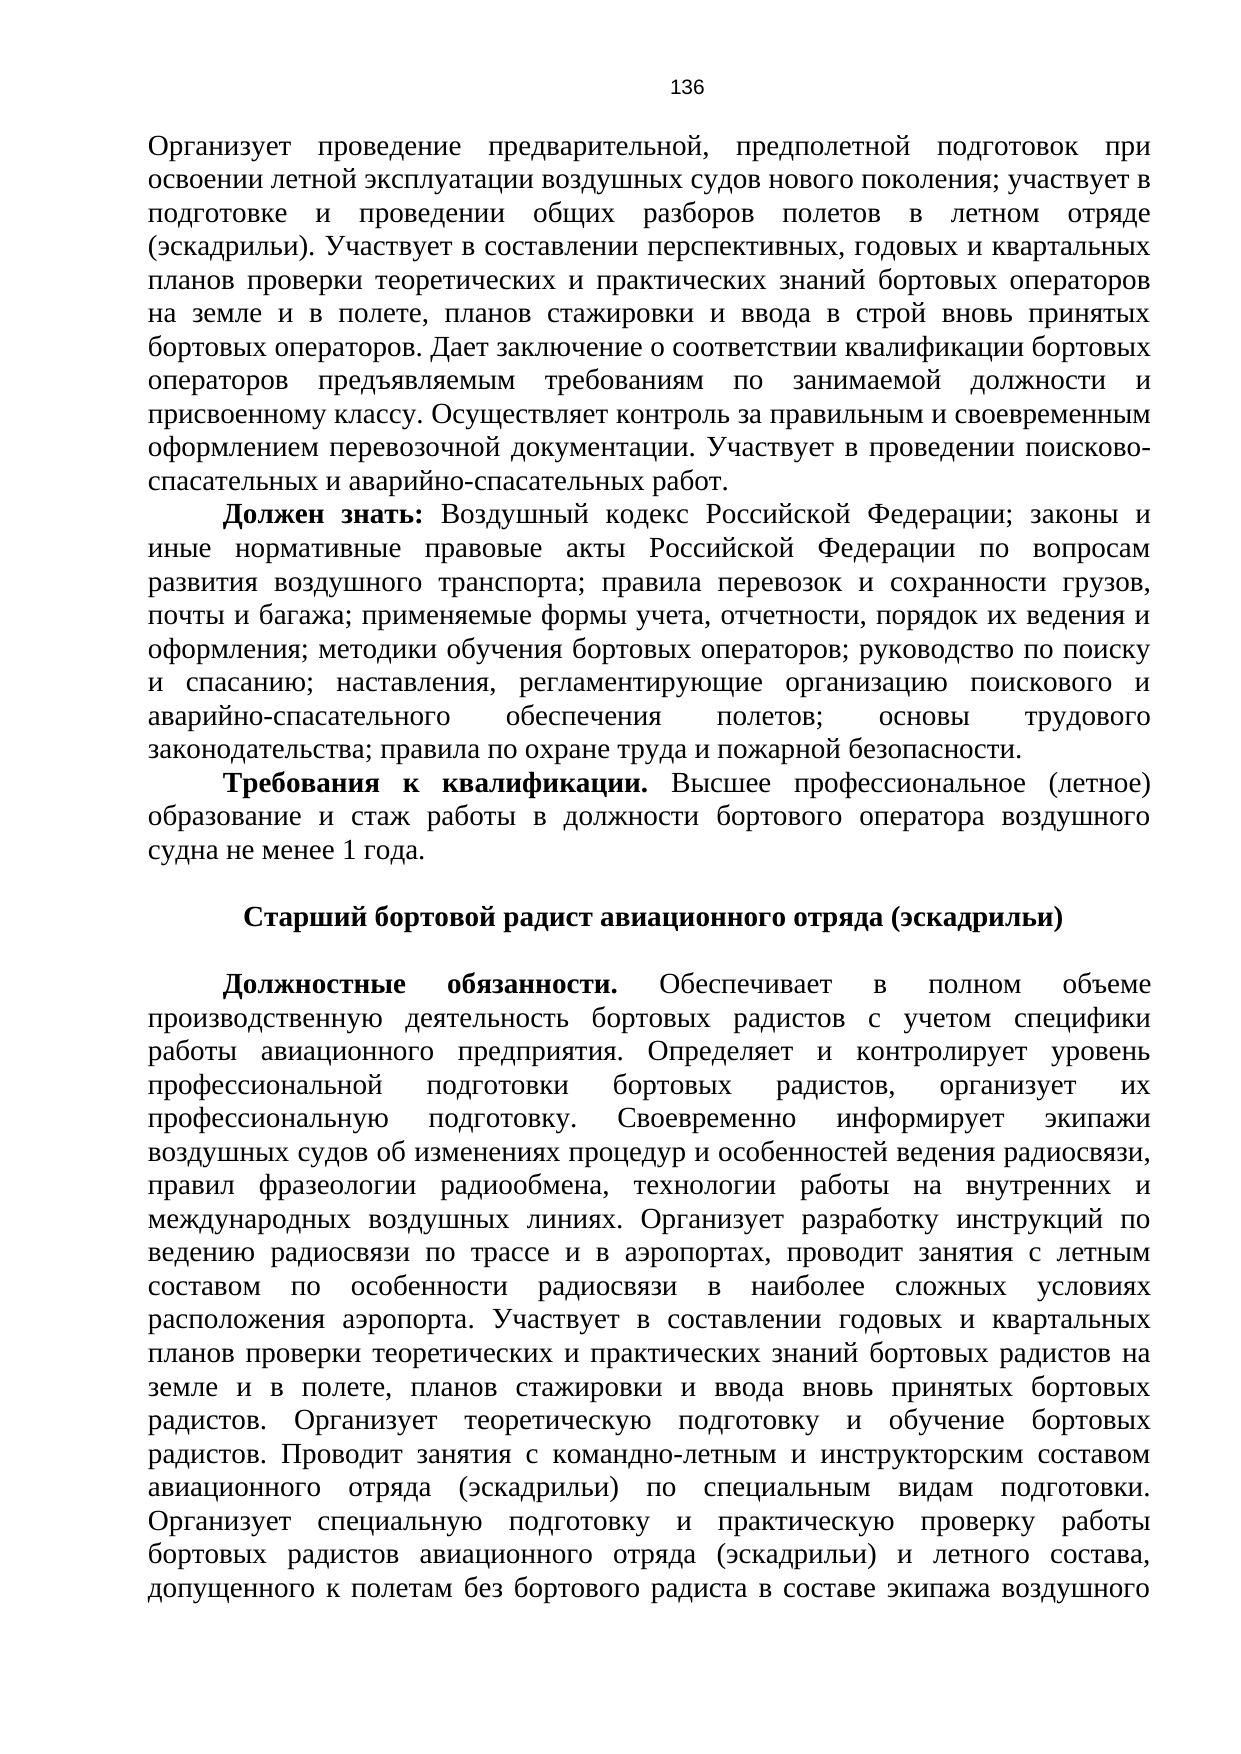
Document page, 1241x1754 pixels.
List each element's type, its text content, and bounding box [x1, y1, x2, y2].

text Требования к квалификации. Высшее профессиональное (летное) образование и стаж работы в должности бортового оператора воздушного судна не менее 1 года. [148, 765, 1152, 866]
text Организует проведение предварительной, предполетной подготовок при освоении летной эксплуатации воздушных судов нового поколения; участвует в подготовке и проведении общих разборов полетов в летном отряде (эскадрильи). Участвует в составлении перспективных, годовых и квартальных планов проверки теоретических и практических знаний бортовых операторов на земле и в полете, планов стажировки и ввода в строй вновь принятых бортовых операторов. Дает заключение о соответствии квалификации бортовых операторов предъявляемым требованиям по занимаемой должности и присвоенному классу. Осуществляет контроль за правильным и своевременным оформлением перевозочной документации. Участвует в проведении поисково-спасательных и аварийно-спасательных работ. [148, 128, 1152, 497]
text Должен знать: Воздушный кодекс Российской Федерации; законы и иные нормативные правовые акты Российской Федерации по вопросам развития воздушного транспорта; правила перевозок и сохранности грузов, почты и багажа; применяемые формы учета, отчетности, порядок их ведения и оформления; методики обучения бортовых операторов; руководство по поиску и спасанию; наставления, регламентирующие организацию поискового и аварийно-спасательного обеспечения полетов; основы трудового законодательства; правила по охране труда и пожарной безопасности. [148, 497, 1152, 765]
text Должностные обязанности. Обеспечивает в полном объеме производственную деятельность бортовых радистов с учетом специфики работы авиационного предприятия. Определяет и контролирует уровень профессиональной подготовки бортовых радистов, организует их профессиональную подготовку. Своевременно информирует экипажи воздушных судов об изменениях процедур и особенностей ведения радиосвязи, правил фразеологии радиообмена, технологии работы на внутренних и международных воздушных линиях. Организует разработку инструкций по ведению радиосвязи по трассе и в аэропортах, проводит занятия с летным составом по особенности радиосвязи в наиболее сложных условиях расположения аэропорта. Участвует в составлении годовых и квартальных планов проверки теоретических и практических знаний бортовых радистов на земле и в полете, планов стажировки и ввода вновь принятых бортовых радистов. Организует теоретическую подготовку и обучение бортовых радистов. Проводит занятия с командно-летным и инструкторским составом авиационного отряда (эскадрильи) по специальным видам подготовки. Организует специальную подготовку и практическую проверку работы бортовых радистов авиационного отряда (эскадрильи) и летного состава, допущенного к полетам без бортового радиста в составе экипажа воздушного [148, 966, 1152, 1603]
subtitle Старший бортовой радист авиационного отряда (эскадрильи) [148, 899, 1152, 933]
